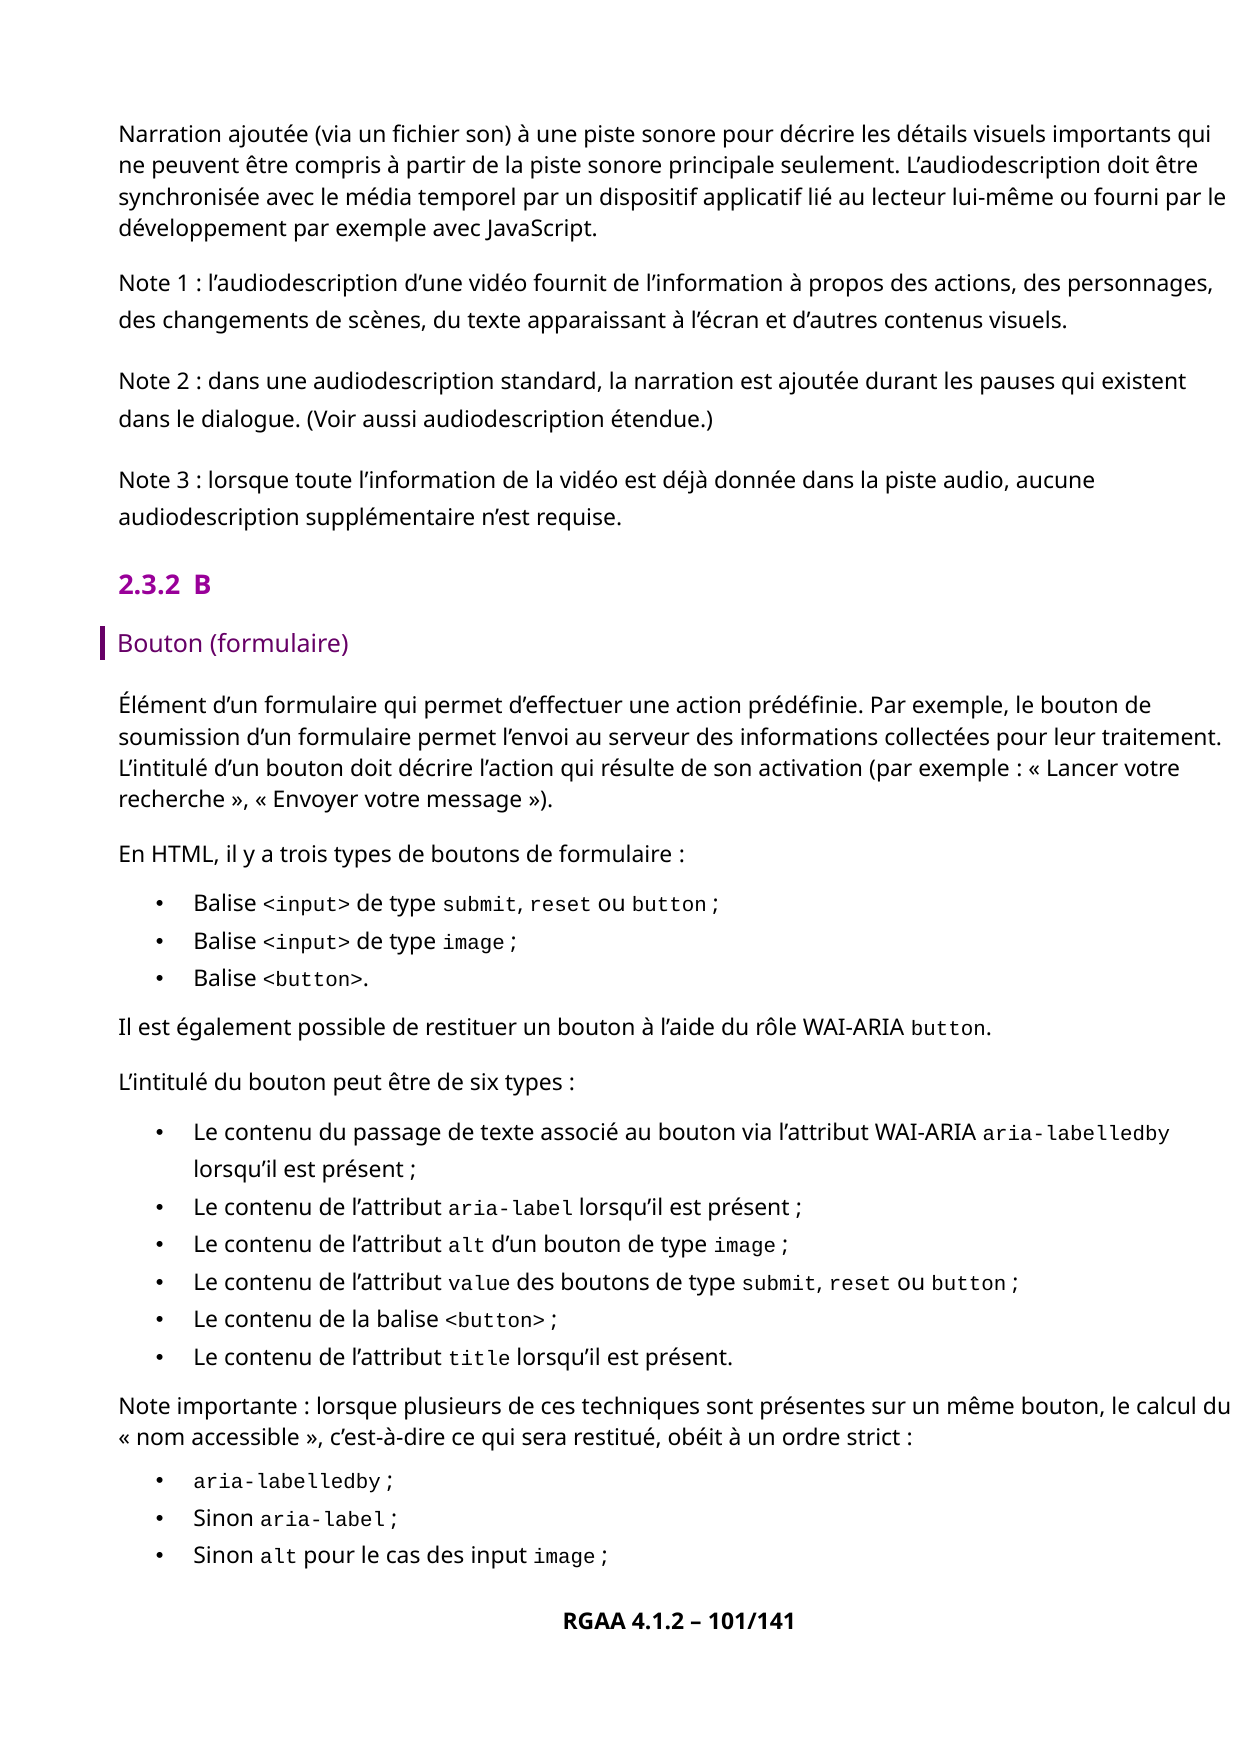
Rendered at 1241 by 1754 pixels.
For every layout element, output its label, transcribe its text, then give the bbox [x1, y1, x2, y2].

text Note 1 : l’audiodescription d’une vidéo fournit de l’information à propos des actions, des personnages, des changements de scènes, du texte apparaissant à l’écran et d’autres contenus visuels. [118, 267, 1240, 335]
list Le contenu de l’attribut alt d’un bouton de type image ; [156, 1228, 1240, 1259]
text Il est également possible de restituer un bouton à l’aide du rôle WAI-ARIA button. [118, 1011, 1240, 1043]
list Balise <input> de type submit, reset ou button ; [156, 887, 1240, 918]
list Le contenu de l’attribut title lorsqu’il est présent. [156, 1340, 1240, 1372]
list aria-labelledby ; [156, 1464, 1240, 1495]
list Le contenu de l’attribut value des boutons de type submit, reset ou button ; [156, 1265, 1240, 1297]
list Le contenu de l’attribut aria-label lorsqu’il est présent ; [156, 1190, 1240, 1222]
subtitle Bouton (formulaire) [105, 626, 1240, 660]
text L’intitulé du bouton peut être de six types : [118, 1066, 1240, 1097]
list Sinon aria-label ; [156, 1501, 1240, 1533]
text Note 3 : lorsque toute l’information de la vidéo est déjà donnée dans la piste audio, aucune audiodescription supplémentaire n’est requise. [118, 464, 1240, 532]
list Sinon alt pour le cas des input image ; [156, 1539, 1240, 1570]
list Le contenu de la balise <button> ; [156, 1303, 1240, 1334]
list Le contenu du passage de texte associé au bouton via l’attribut WAI-ARIA aria-labelledby lorsqu’il est présent ; [156, 1115, 1240, 1184]
text Élément d’un formulaire qui permet d’effectuer une action prédéfinie. Par exemple, le bouton de soumission d’un formulaire permet l’envoi au serveur des informations collectées pour leur traitement. L’intitulé d’un bouton doit décrire l’action qui résulte de son activation (par exemple : « Lancer votre recherche », « Envoyer votre message »). [118, 689, 1240, 814]
text Note 2 : dans une audiodescription standard, la narration est ajoutée durant les pauses qui existent dans le dialogue. (Voir aussi audiodescription étendue.) [118, 365, 1240, 434]
text En HTML, il y a trois types de boutons de formulaire : [118, 838, 1240, 869]
text Narration ajoutée (via un fichier son) à une piste sonore pour décrire les détails visuels importants qui ne peuvent être compris à partir de la piste sonore principale seulement. L’audiodescription doit être synchronisée avec le média temporel par un dispositif applicatif lié au lecteur lui-même ou fourni par le développement par exemple avec JavaScript. [118, 118, 1240, 243]
subtitle B [118, 565, 1240, 602]
text Note importante : lorsque plusieurs de ces techniques sont présentes sur un même bouton, le calcul du « nom accessible », c’est-à-dire ce qui sera restitué, obéit à un ordre strict : [118, 1390, 1240, 1452]
list Balise <button>. [156, 962, 1240, 993]
list Balise <input> de type image ; [156, 924, 1240, 956]
